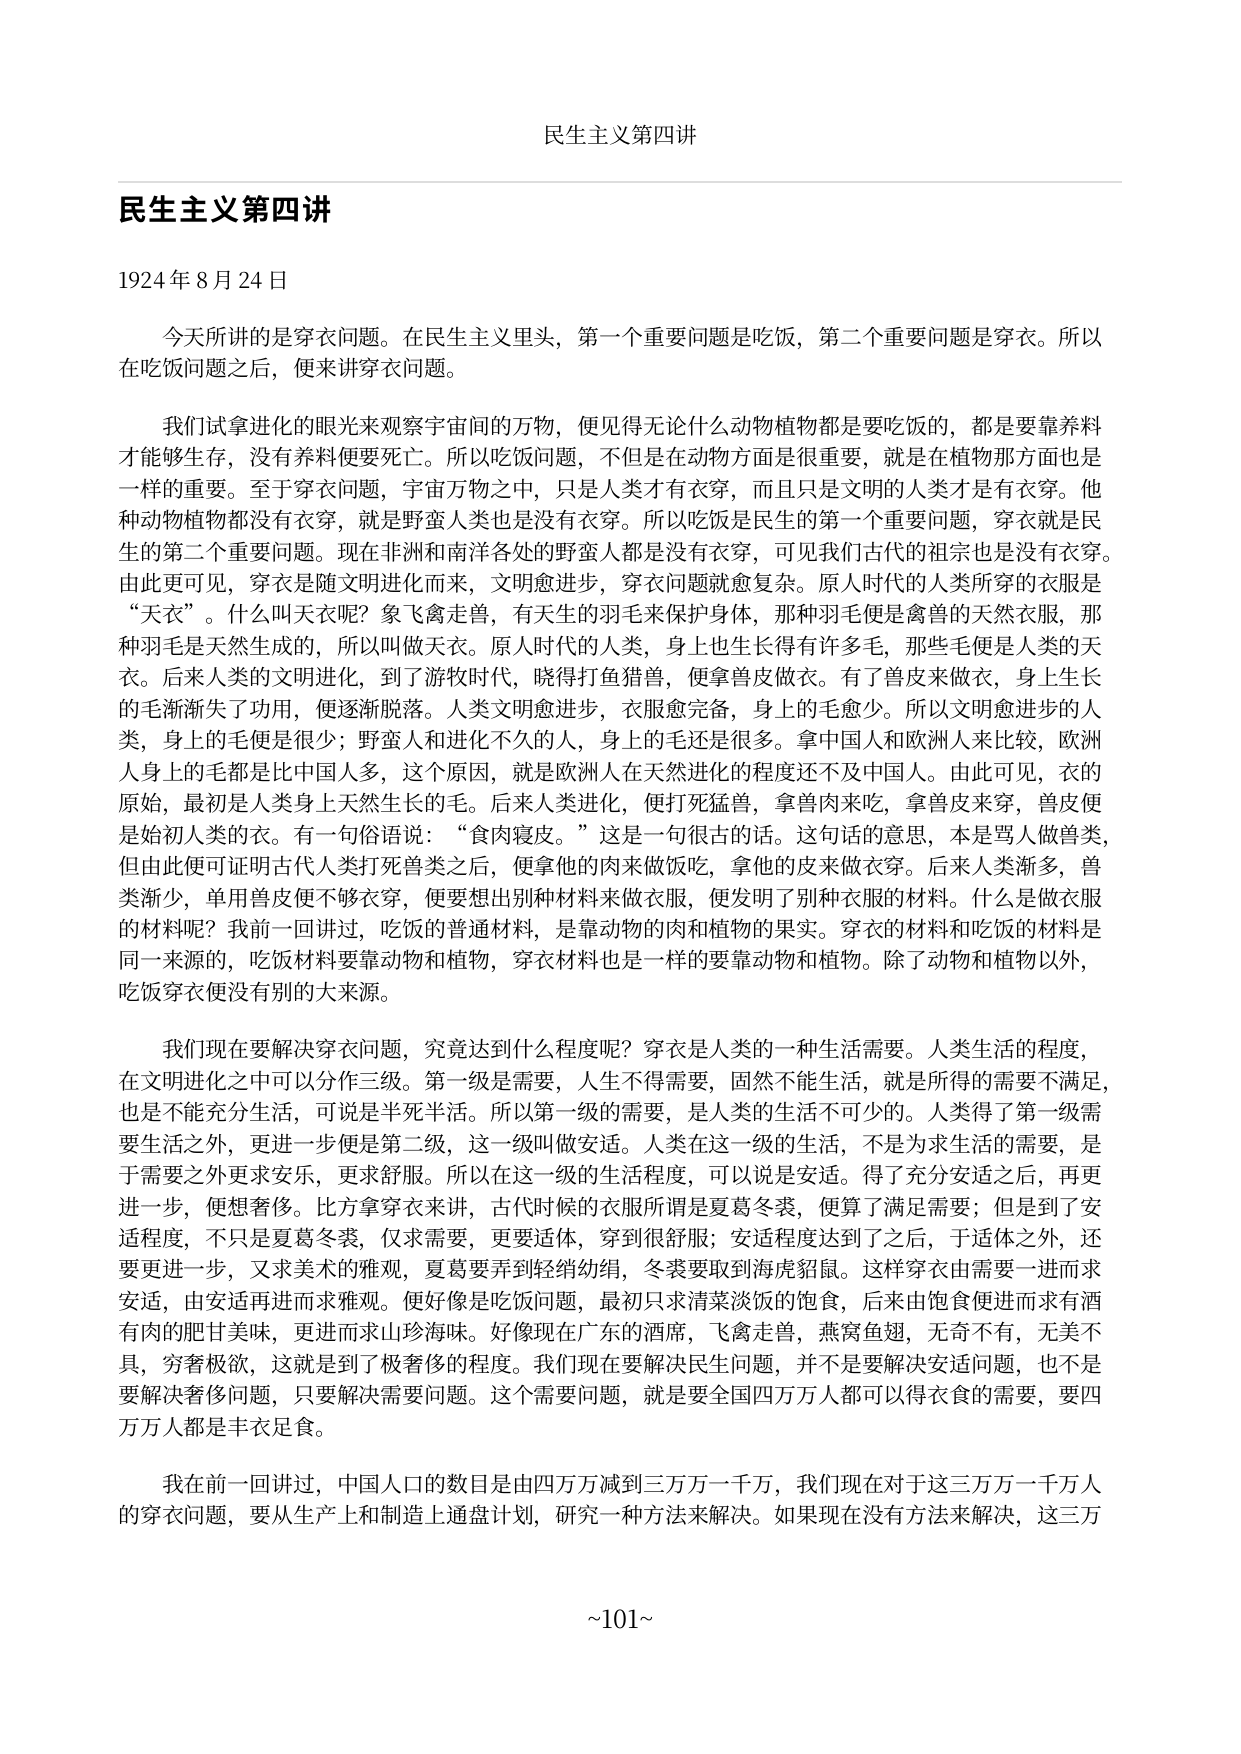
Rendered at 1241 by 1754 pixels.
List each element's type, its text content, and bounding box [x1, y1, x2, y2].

text 我在前一回讲过，中国人口的数目是由四万万减到三万万一千万，我们现在对于这三万万一千万人的穿衣问题，要从生产上和制造上通盘计划，研究一种方法来解决。如果现在没有方法来解决，这三万 [118, 1467, 1122, 1530]
text 今天所讲的是穿衣问题。在民生主义里头，第一个重要问题是吃饭，第二个重要问题是穿衣。所以在吃饭问题之后，便来讲穿衣问题。 [118, 320, 1122, 383]
subtitle 民生主义第四讲 [118, 183, 1122, 229]
text 1924年8月24日 [118, 263, 1122, 294]
text 我们现在要解决穿衣问题，究竟达到什么程度呢？穿衣是人类的一种生活需要。人类生活的程度，在文明进化之中可以分作三级。第一级是需要，人生不得需要，固然不能生活，就是所得的需要不满足，也是不能充分生活，可说是半死半活。所以第一级的需要，是人类的生活不可少的。人类得了第一级需要生活之外，更进一步便是第二级，这一级叫做安适。人类在这一级的生活，不是为求生活的需要，是于需要之外更求安乐，更求舒服。所以在这一级的生活程度，可以说是安适。得了充分安适之后，再更进一步，便想奢侈。比方拿穿衣来讲，古代时候的衣服所谓是夏葛冬裘，便算了满足需要；但是到了安适程度，不只是夏葛冬裘，仅求需要，更要适体，穿到很舒服；安适程度达到了之后，于适体之外，还要更进一步，又求美术的雅观，夏葛要弄到轻绡幼绢，冬裘要取到海虎貂鼠。这样穿衣由需要一进而求安适，由安适再进而求雅观。便好像是吃饭问题，最初只求清菜淡饭的饱食，后来由饱食便进而求有酒有肉的肥甘美味，更进而求山珍海味。好像现在广东的酒席，飞禽走兽，燕窝鱼翅，无奇不有，无美不具，穷奢极欲，这就是到了极奢侈的程度。我们现在要解决民生问题，并不是要解决安适问题，也不是要解决奢侈问题，只要解决需要问题。这个需要问题，就是要全国四万万人都可以得衣食的需要，要四万万人都是丰衣足食。 [118, 1032, 1122, 1441]
text 我们试拿进化的眼光来观察宇宙间的万物，便见得无论什么动物植物都是要吃饭的，都是要靠养料才能够生存，没有养料便要死亡。所以吃饭问题，不但是在动物方面是很重要，就是在植物那方面也是一样的重要。至于穿衣问题，宇宙万物之中，只是人类才有衣穿，而且只是文明的人类才是有衣穿。他种动物植物都没有衣穿，就是野蛮人类也是没有衣穿。所以吃饭是民生的第一个重要问题，穿衣就是民生的第二个重要问题。现在非洲和南洋各处的野蛮人都是没有衣穿，可见我们古代的祖宗也是没有衣穿。由此更可见，穿衣是随文明进化而来，文明愈进步，穿衣问题就愈复杂。原人时代的人类所穿的衣服是“天衣”。什么叫天衣呢？象飞禽走兽，有天生的羽毛来保护身体，那种羽毛便是禽兽的天然衣服，那种羽毛是天然生成的，所以叫做天衣。原人时代的人类，身上也生长得有许多毛，那些毛便是人类的天衣。后来人类的文明进化，到了游牧时代，晓得打鱼猎兽，便拿兽皮做衣。有了兽皮来做衣，身上生长的毛渐渐失了功用，便逐渐脱落。人类文明愈进步，衣服愈完备，身上的毛愈少。所以文明愈进步的人类，身上的毛便是很少；野蛮人和进化不久的人，身上的毛还是很多。拿中国人和欧洲人来比较，欧洲人身上的毛都是比中国人多，这个原因，就是欧洲人在天然进化的程度还不及中国人。由此可见，衣的原始，最初是人类身上天然生长的毛。后来人类进化，便打死猛兽，拿兽肉来吃，拿兽皮来穿，兽皮便是始初人类的衣。有一句俗语说：“食肉寝皮。”这是一句很古的话。这句话的意思，本是骂人做兽类，但由此便可证明古代人类打死兽类之后，便拿他的肉来做饭吃，拿他的皮来做衣穿。后来人类渐多，兽类渐少，单用兽皮便不够衣穿，便要想出别种材料来做衣服，便发明了别种衣服的材料。什么是做衣服的材料呢？我前一回讲过，吃饭的普通材料，是靠动物的肉和植物的果实。穿衣的材料和吃饭的材料是同一来源的，吃饭材料要靠动物和植物，穿衣材料也是一样的要靠动物和植物。除了动物和植物以外，吃饭穿衣便没有别的大来源。 [118, 409, 1122, 1007]
